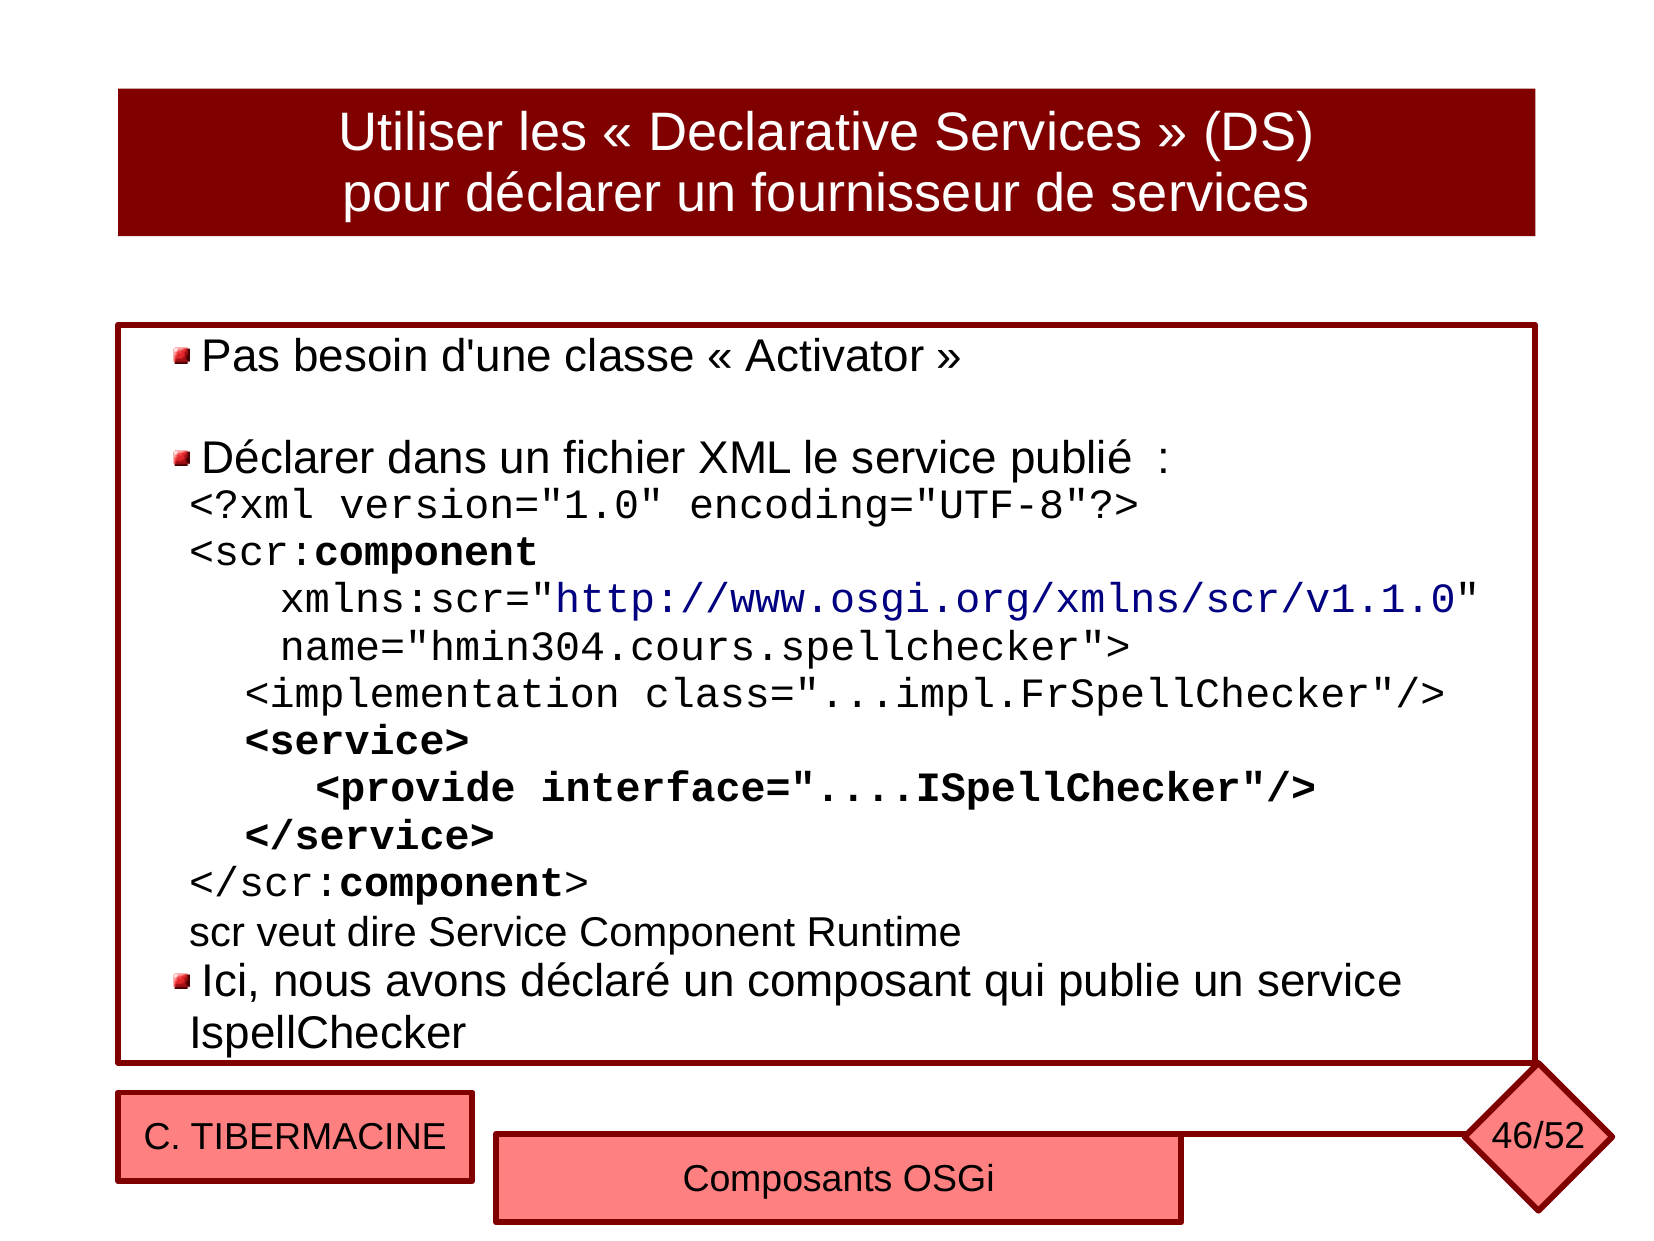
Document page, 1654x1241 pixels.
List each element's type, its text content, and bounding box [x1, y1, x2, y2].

text_box [1601, 1125, 1613, 1149]
picture [173, 973, 190, 989]
text_box C. TIBERMACINE [118, 1092, 473, 1182]
text_box [1464, 1125, 1476, 1149]
text_box [1533, 1206, 1544, 1211]
picture [173, 450, 190, 466]
text_box [1495, 1062, 1582, 1106]
picture [173, 347, 190, 364]
text_box Utiliser les « Declarative Services » (DS) pour déclarer un fournisseur de services [118, 88, 1536, 237]
text_box Composants OSGi [496, 1133, 1182, 1223]
text_box Pas besoin d'une classe « Activator » Déclarer dans un fichier XML le service publié : <?xml version="1.0" encoding="UTF-8"?> <scr:component xmlns:scr="http://www.osgi.org/xmlns/scr/v1.1.0" name="hmin304.cours.spellchecker"> <implementation class="...impl.FrSpellChecker"/> <service> <provide interface="....ISpellChecker"/> </service> </scr:component> scr veut dire Service Component Runtime Ici, nous avons déclaré un composant qui publie un service IspellChecker [118, 324, 1536, 1063]
text_box <numéro>/52 [1476, 1106, 1601, 1206]
